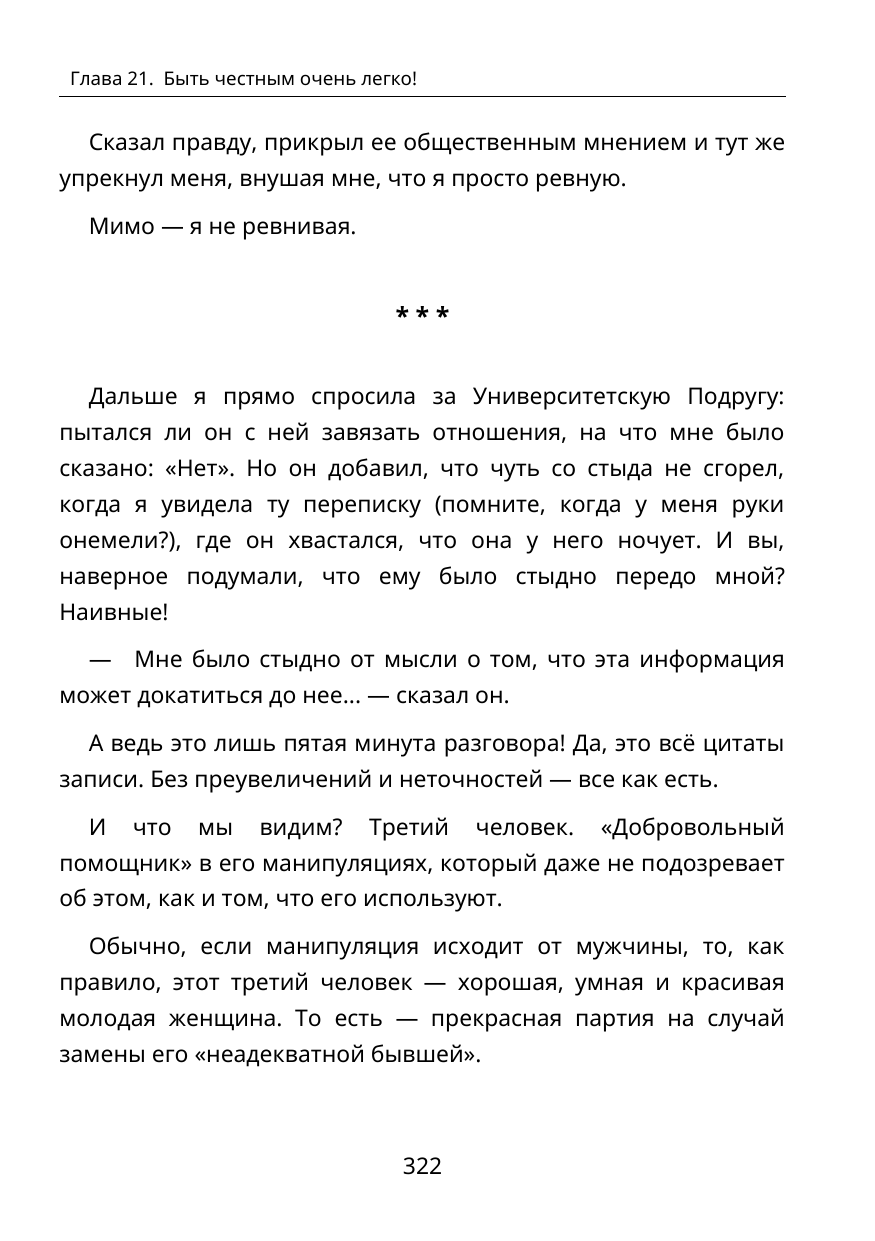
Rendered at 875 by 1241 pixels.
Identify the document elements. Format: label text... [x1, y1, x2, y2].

list Мне было стыдно от мысли о том, что эта информация может докатиться до нее... — сказал он. [59, 643, 786, 710]
text А ведь это лишь пятая минута разговора! Да, это всё цитаты записи. Без преувеличений и неточностей — все как есть. [59, 727, 786, 794]
text Сказал правду, прикрыл ее общественным мнением и тут же упрекнул меня, внушая мне, что я просто ревную. [59, 126, 786, 193]
text И что мы видим? Третий человек. «Добровольный помощник» в его манипуляциях, который даже не подозревает об этом, как и том, что его используют. [59, 811, 786, 914]
text Мимо — я не ревнивая. [59, 210, 786, 241]
subtitle * * * [59, 299, 786, 333]
text Обычно, если манипуляция исходит от мужчины, то, как правило, этот третий человек — хорошая, умная и красивая молодая женщина. То есть — прекрасная партия на случай замены его «неадекватной бывшей». [59, 930, 786, 1069]
text Дальше я прямо спросила за Университетскую Подругу: пытался ли он с ней завязать отношения, на что мне было сказано: «Нет». Но он добавил, что чуть со стыда не сгорел, когда я увидела ту переписку (помните, когда у меня руки онемели?), где он хвастался, что она у него ночует. И вы, наверное подумали, что ему было стыдно передо мной? Наивные! [59, 380, 786, 627]
